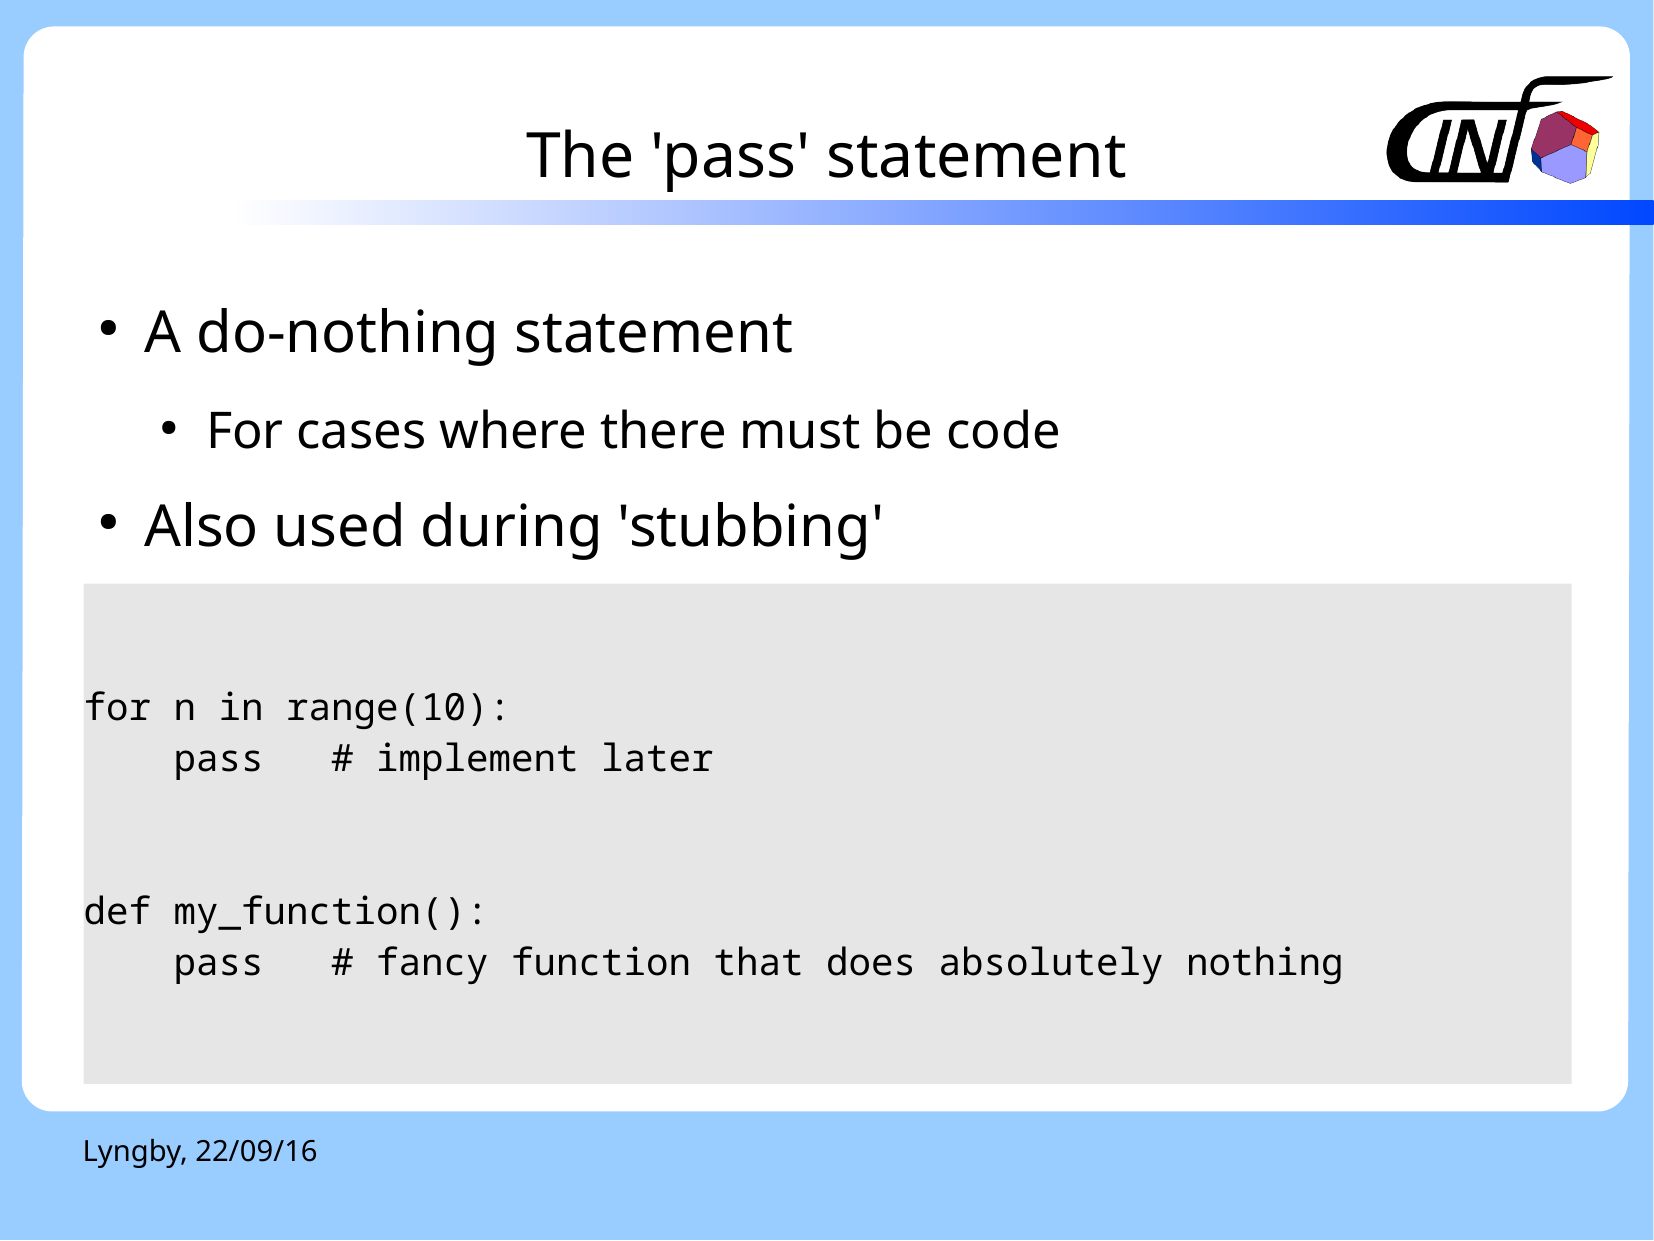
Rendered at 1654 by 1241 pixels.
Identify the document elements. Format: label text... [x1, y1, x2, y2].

picture [1571, 76, 1613, 184]
list A do-nothing statement For cases where there must be code Also used during 'stubbing' [82, 290, 1571, 564]
title The 'pass' statement [82, 49, 1571, 257]
text_box for n in range(10): pass # implement later def my_function(): pass # fancy function that does absolutely nothing [83, 583, 1572, 1084]
